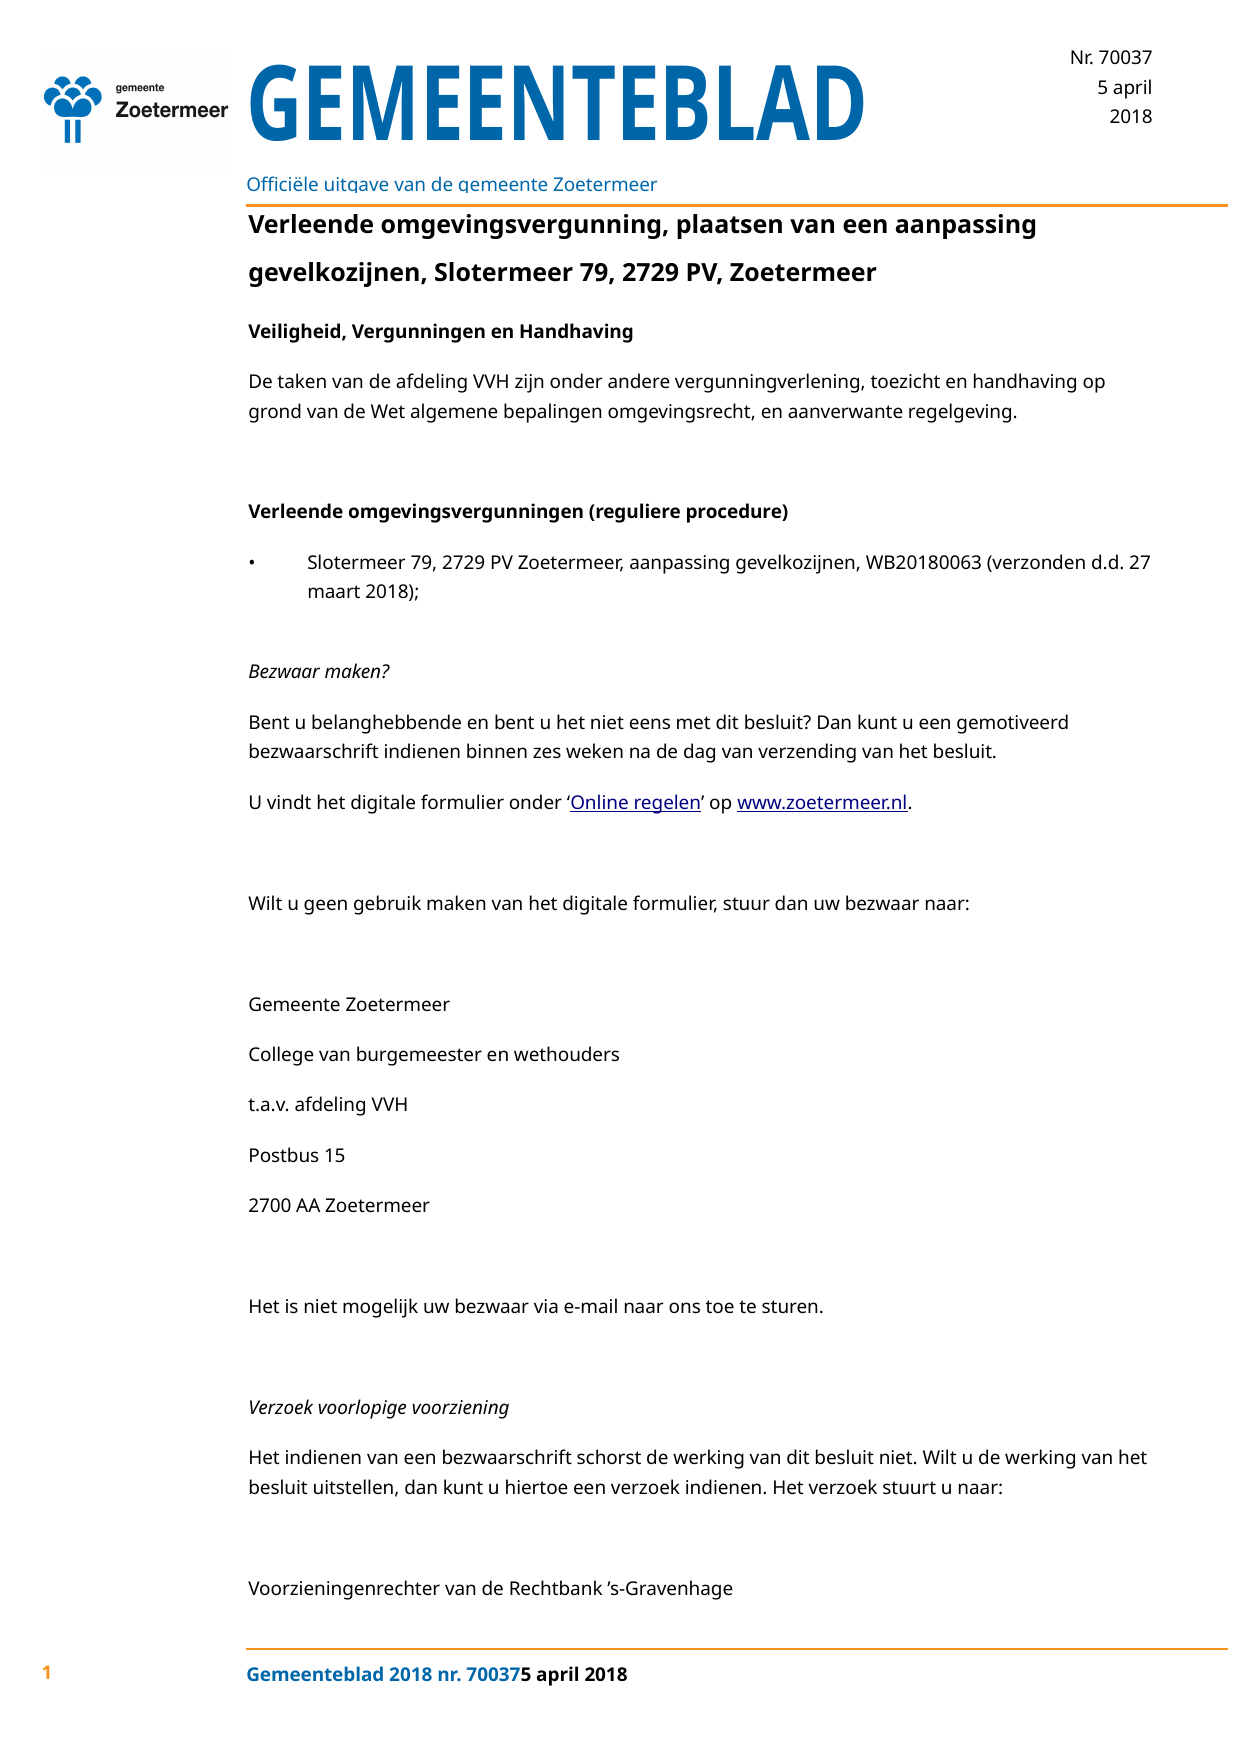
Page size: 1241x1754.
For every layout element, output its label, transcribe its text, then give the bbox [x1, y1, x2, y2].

text Bezwaar maken? [248, 659, 1152, 684]
text Verzoek voorlopige voorziening [248, 1394, 1152, 1420]
text t.a.v. afdeling VVH [248, 1092, 1152, 1117]
text Veiligheid, Vergunningen en Handhaving [248, 318, 1152, 344]
text Wilt u geen gebruik maken van het digitale formulier, stuur dan uw bezwaar naar: [248, 890, 1152, 916]
text Het is niet mogelijk uw bezwaar via e-mail naar ons toe te sturen. [248, 1293, 1152, 1319]
list Slotermeer 79, 2729 PV Zoetermeer, aanpassing gevelkozijnen, WB20180063 (verzonden d.d. 27 maart 2018); [248, 549, 1152, 604]
text Gemeente Zoetermeer [248, 991, 1152, 1017]
text De taken van de afdeling VVH zijn onder andere vergunningverlening, toezicht en handhaving op grond van de Wet algemene bepalingen omgevingsrecht, en aanverwante regelgeving. [248, 368, 1152, 424]
text College van burgemeester en wethouders [248, 1041, 1152, 1067]
picture [41, 47, 231, 172]
text Verleende omgevingsvergunning, plaatsen van een aanpassing gevelkozijnen, Slotermeer 79, 2729 PV, Zoetermeer [248, 207, 1152, 288]
text Postbus 15 [248, 1142, 1152, 1168]
text Bent u belanghebbende en bent u het niet eens met dit besluit? Dan kunt u een gemotiveerd bezwaarschrift indienen binnen zes weken na de dag van verzending van het besluit. [248, 709, 1152, 764]
text U vindt het digitale formulier onder ‘Online regelen’ op www.zoetermeer.nl. [248, 789, 1152, 815]
text Verleende omgevingsvergunningen (reguliere procedure) [248, 499, 1152, 524]
text Het indienen van een bezwaarschrift schorst de werking van dit besluit niet. Wilt u de werking van het besluit uitstellen, dan kunt u hiertoe een verzoek indienen. Het verzoek stuurt u naar: [248, 1444, 1152, 1500]
text 2700 AA Zoetermeer [248, 1192, 1152, 1218]
text Voorzieningenrechter van de Rechtbank ’s-Gravenhage [248, 1575, 1152, 1601]
